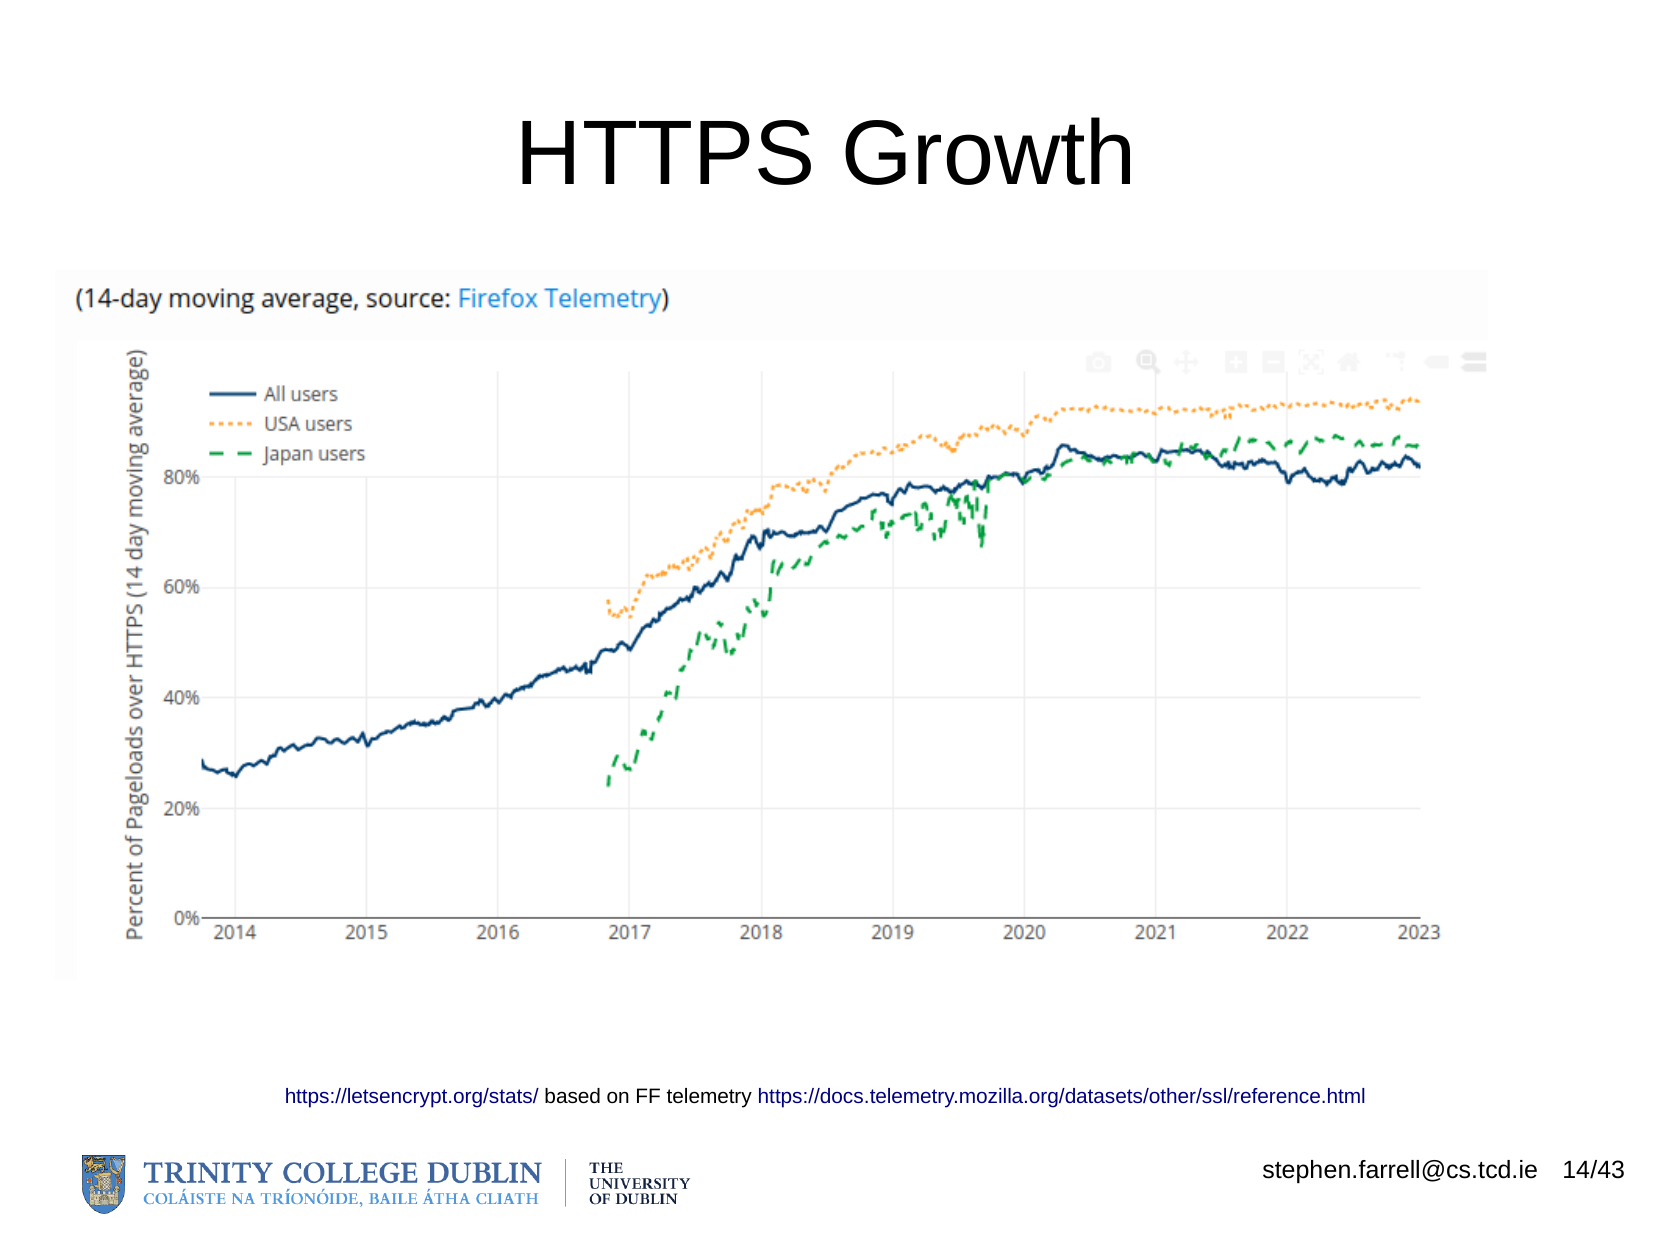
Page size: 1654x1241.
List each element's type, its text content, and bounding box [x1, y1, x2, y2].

picture [82, 1155, 694, 1214]
text_box https://letsencrypt.org/stats/ based on FF telemetry https://docs.telemetry.mozilla.org/datasets/other/ssl/reference.html [270, 1077, 1394, 1186]
picture [55, 270, 1488, 980]
title HTTPS Growth [82, 49, 1571, 257]
